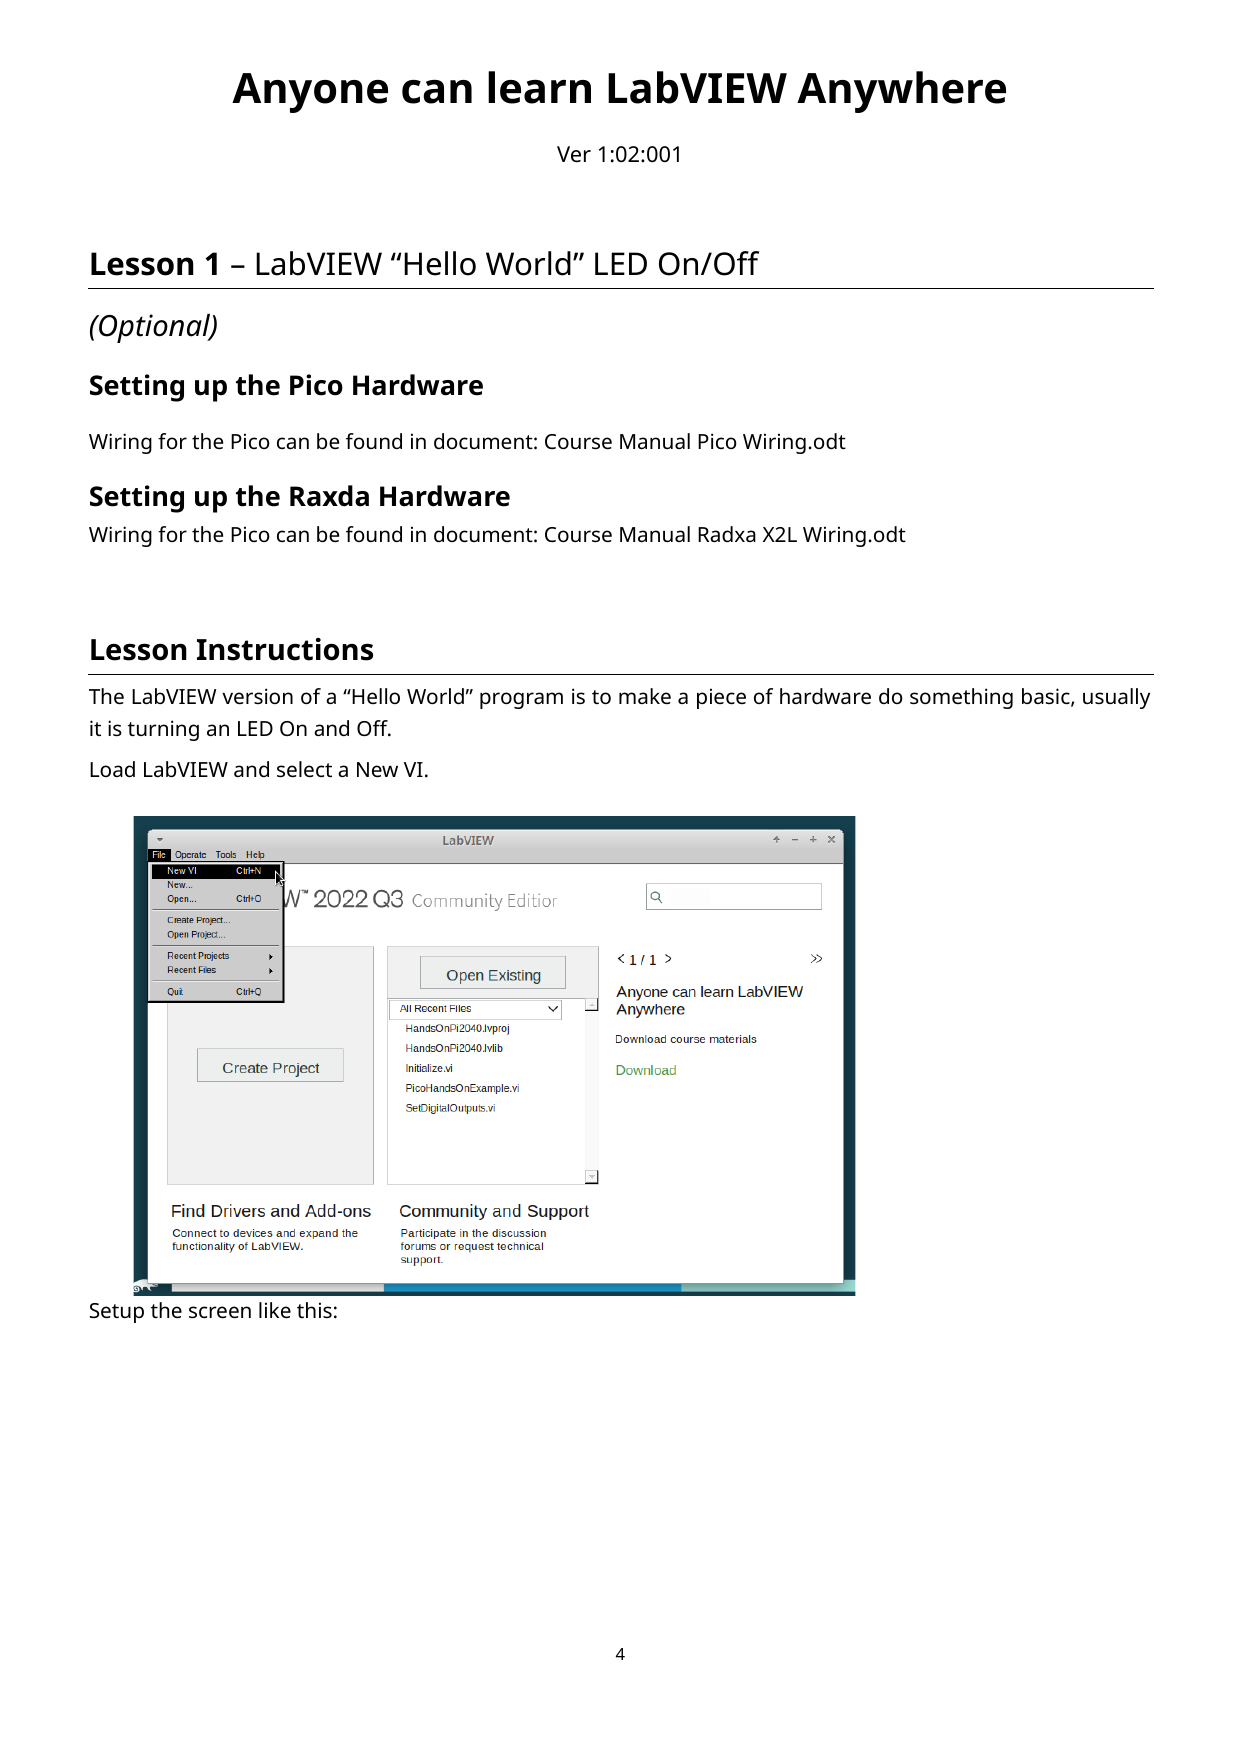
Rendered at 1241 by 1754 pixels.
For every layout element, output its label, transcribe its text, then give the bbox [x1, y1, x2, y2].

subtitle Setting up the Pico Hardware [88, 367, 1152, 403]
text Load LabVIEW and select a New VI. [88, 756, 1152, 784]
text Wiring for the Pico can be found in document: Course Manual Radxa X2L Wiring.odt [88, 520, 1152, 549]
subtitle (Optional) [88, 306, 1152, 345]
text Wiring for the Pico can be found in document: Course Manual Pico Wiring.odt [88, 427, 1152, 456]
text The LabVIEW version of a “Hello World” program is to make a piece of hardware do something basic, usually it is turning an LED On and Off. [88, 682, 1152, 743]
subtitle Setting up the Raxda Hardware [88, 477, 1152, 514]
subtitle Lesson 1 – LabVIEW “Hello World” LED On/Off [88, 241, 1152, 284]
text Setup the screen like this: [88, 1279, 1152, 1324]
subtitle Lesson Instructions [88, 629, 1152, 669]
picture [133, 816, 856, 1296]
